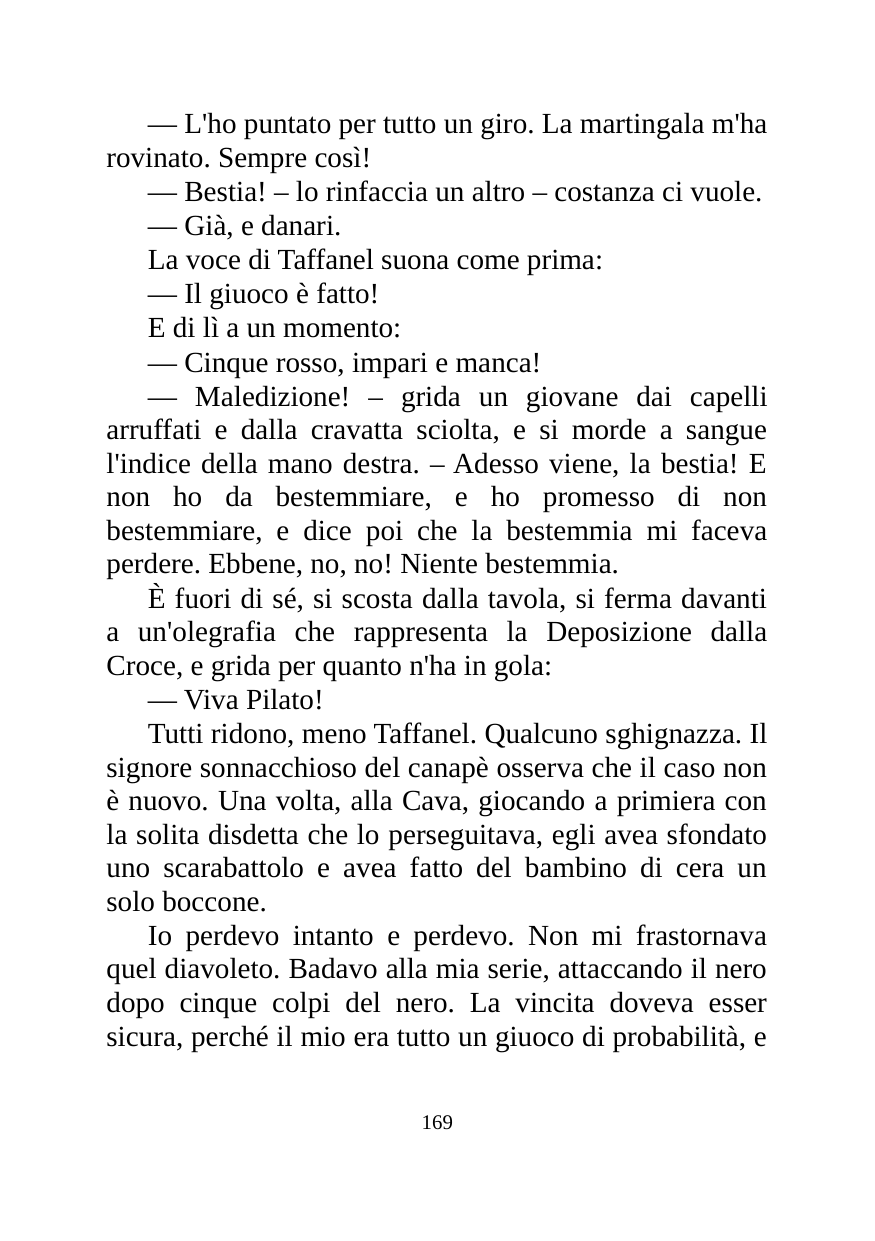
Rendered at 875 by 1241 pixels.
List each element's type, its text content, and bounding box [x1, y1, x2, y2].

text — Il giuoco è fatto! [106, 276, 768, 310]
text È fuori di sé, si scosta dalla tavola, si ferma davanti a un'olegrafia che rappresenta la Deposizione dalla Croce, e grida per quanto n'ha in gola: [106, 581, 768, 681]
text — Bestia! – lo rinfaccia un altro – costanza ci vuole. [106, 174, 768, 207]
text — Maledizione! – grida un giovane dai capelli arruffati e dalla cravatta sciolta, e si morde a sangue l'indice della mano destra. – Adesso viene, la bestia! E non ho da bestemmiare, e ho promesso di non bestemmiare, e dice poi che la bestemmia mi faceva perdere. Ebbene, no, no! Niente bestemmia. [106, 379, 768, 580]
text E di lì a un momento: [106, 311, 768, 344]
text Tutti ridono, meno Taffanel. Qualcuno sghignazza. Il signore sonnacchioso del canapè osserva che il caso non è nuovo. Una volta, alla Cava, giocando a primiera con la solita disdetta che lo perseguitava, egli avea sfondato uno scarabattolo e avea fatto del bambino di cera un solo boccone. [106, 716, 768, 917]
text — Viva Pilato! [106, 682, 768, 716]
text La voce di Taffanel suona come prima: [106, 242, 768, 276]
text Io perdevo intanto e perdevo. Non mi frastornava quel diavoleto. Badavo alla mia serie, attaccando il nero dopo cinque colpi del nero. La vincita doveva esser sicura, perché il mio era tutto un giuoco di probabilità, e [106, 918, 768, 1052]
text — Cinque rosso, impari e manca! [106, 345, 768, 378]
text — Già, e danari. [106, 208, 768, 242]
text — L'ho puntato per tutto un giro. La martingala m'ha rovinato. Sempre così! [106, 106, 768, 173]
